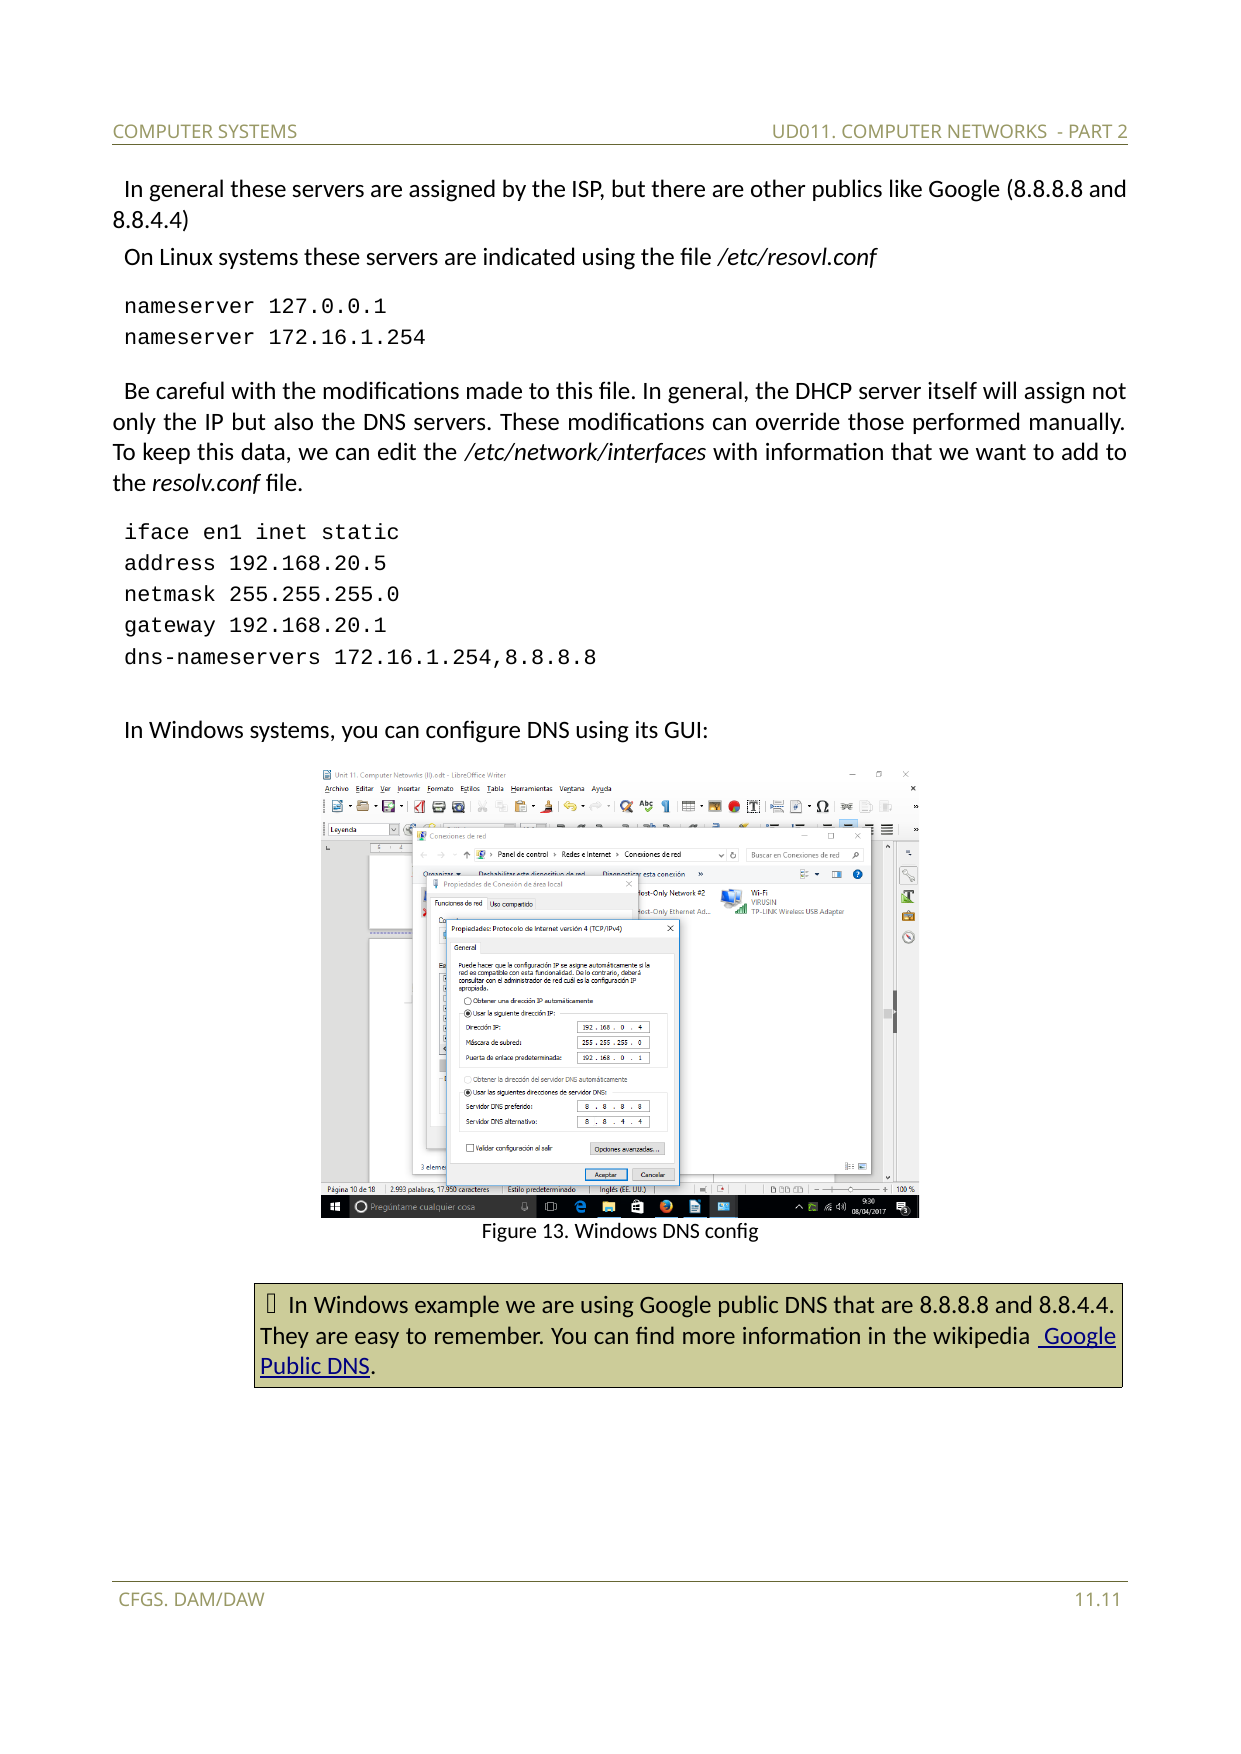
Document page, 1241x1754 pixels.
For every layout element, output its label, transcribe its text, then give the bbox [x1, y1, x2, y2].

text gateway 192.168.20.1 [112, 614, 1128, 639]
text nameserver 172.16.1.254 [112, 326, 1128, 351]
text In Windows systems, you can configure DNS using its GUI: [112, 714, 1128, 744]
text netmask 255.255.255.0 [112, 583, 1128, 608]
text iface en1 inet static [112, 521, 1128, 546]
text Be careful with the modifications made to this file. In general, the DHCP server itself will assign not only the IP but also the DNS servers. These modifications can override those performed manually. To keep this data, we can edit the /etc/network/interfaces with information that we want to add to the resolv.conf file. [112, 375, 1128, 497]
text On Linux systems these servers are indicated using the file /etc/resovl.conf [112, 241, 1128, 271]
picture [321, 768, 920, 1218]
text Figure 13. Windows DNS config [321, 1218, 919, 1244]
text  In Windows example we are using Google public DNS that are 8.8.8.8 and 8.8.4.4. They are easy to remember. You can find more information in the wikipedia Google Public DNS. [255, 1284, 1122, 1387]
text address 192.168.20.5 [112, 552, 1128, 577]
text dns-nameservers 172.16.1.254,8.8.8.8 [112, 646, 1128, 671]
text nameserver 127.0.0.1 [112, 295, 1128, 320]
text In general these servers are assigned by the ISP, but there are other publics like Google (8.8.8.8 and 8.8.4.4) [112, 173, 1128, 234]
